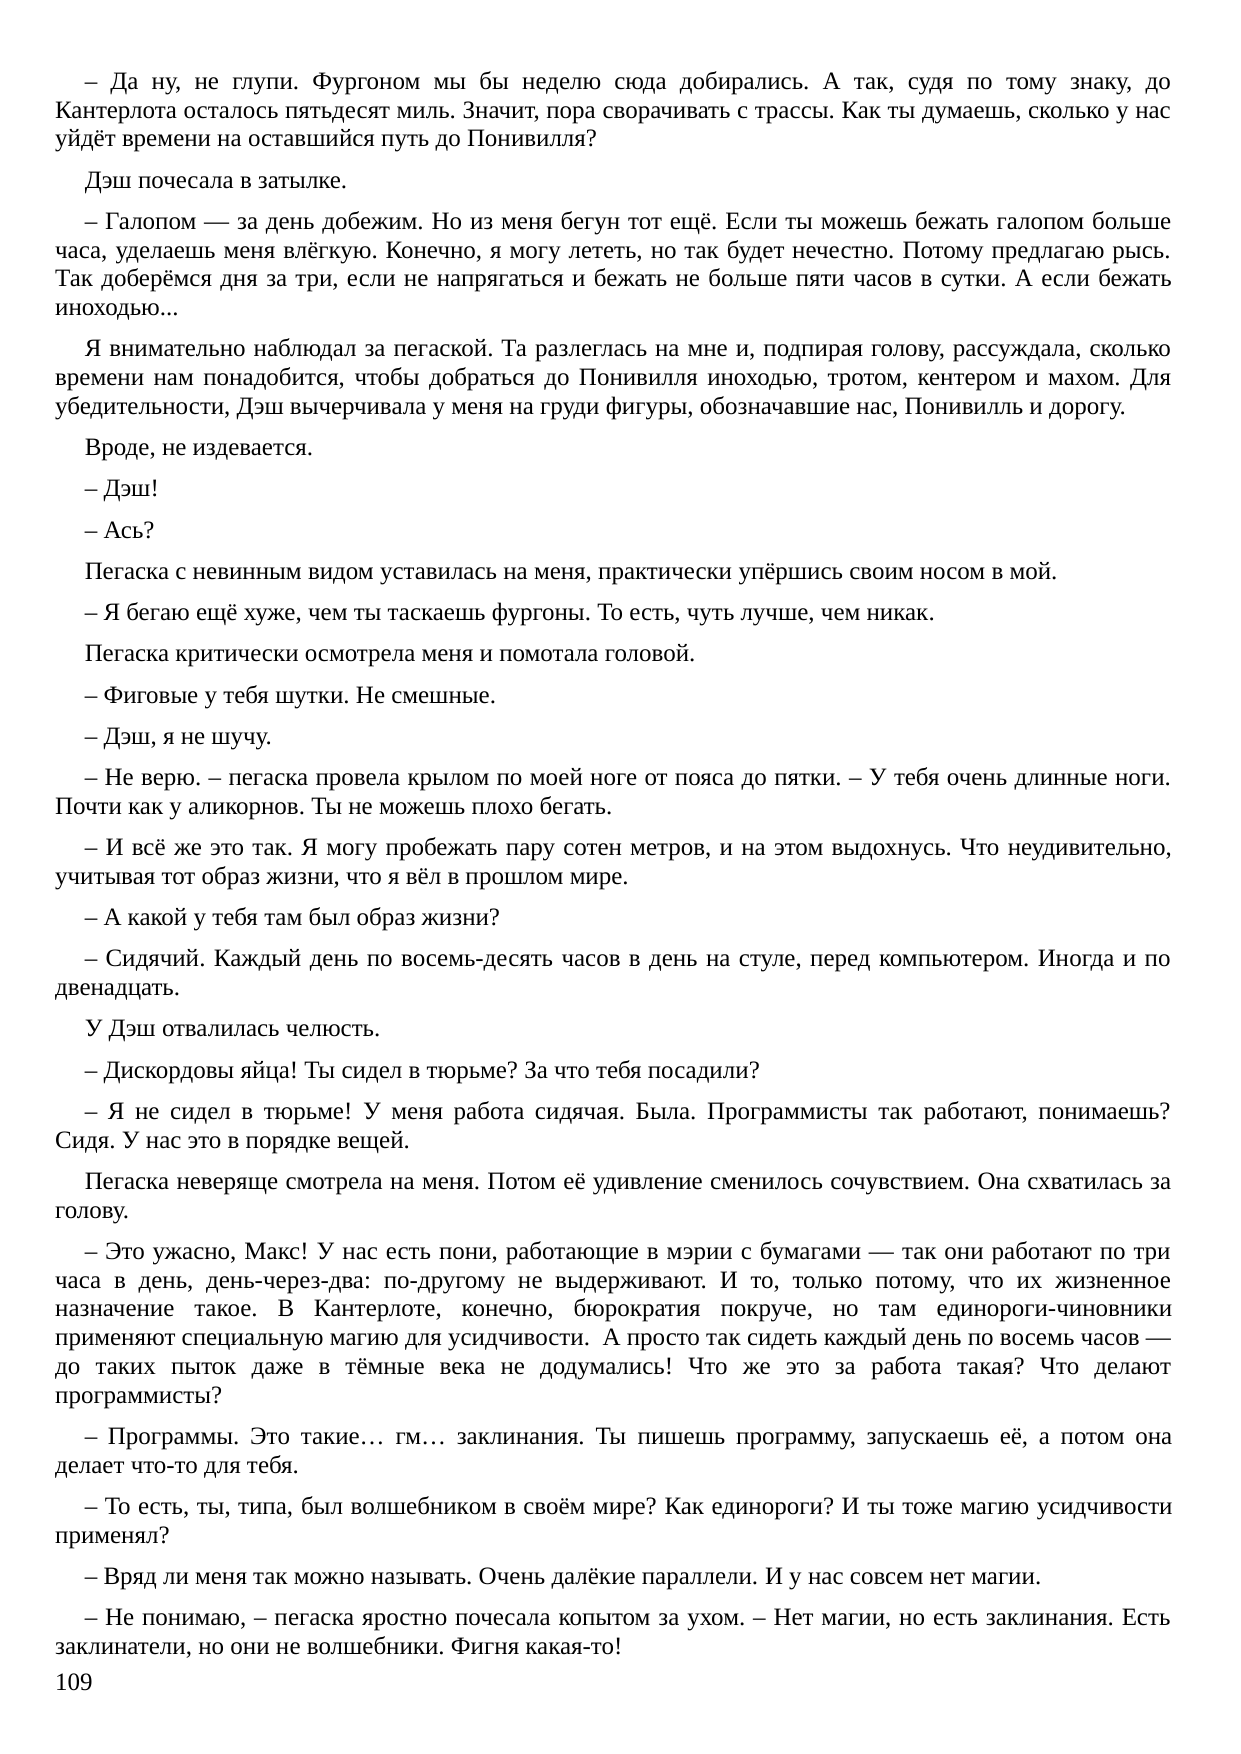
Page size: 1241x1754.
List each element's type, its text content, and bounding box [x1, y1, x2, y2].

text – Вряд ли меня так можно называть. Очень далёкие параллели. И у нас совсем нет магии. [55, 1561, 1173, 1590]
text – Не понимаю, – пегаска яростно почесала копытом за ухом. – Нет магии, но есть заклинания. Есть заклинатели, но они не волшебники. Фигня какая-то! [55, 1602, 1173, 1660]
text Пегаска критически осмотрела меня и помотала головой. [55, 638, 1173, 667]
text Пегаска неверяще смотрела на меня. Потом её удивление сменилось сочувствием. Она схватилась за голову. [55, 1166, 1173, 1223]
text – Я бегаю ещё хуже, чем ты таскаешь фургоны. То есть, чуть лучше, чем никак. [55, 597, 1173, 626]
text – Дискордовы яйца! Ты сидел в тюрьме? За что тебя посадили? [55, 1055, 1173, 1083]
text – И всё же это так. Я могу пробежать пару сотен метров, и на этом выдохнусь. Что неудивительно, учитывая тот образ жизни, что я вёл в прошлом мире. [55, 832, 1173, 890]
text – Да ну, не глупи. Фургоном мы бы неделю сюда добирались. А так, судя по тому знаку, до Кантерлота осталось пятьдесят миль. Значит, пора сворачивать с трассы. Как ты думаешь, сколько у нас уйдёт времени на оставшийся путь до Понивилля? [55, 66, 1173, 152]
text – Галопом — за день добежим. Но из меня бегун тот ещё. Если ты можешь бежать галопом больше часа, уделаешь меня влёгкую. Конечно, я могу лететь, но так будет нечестно. Потому предлагаю рысь. Так доберёмся дня за три, если не напрягаться и бежать не больше пяти часов в сутки. А если бежать иноходью... [55, 206, 1173, 321]
text – Фиговые у тебя шутки. Не смешные. [55, 680, 1173, 708]
text – Это ужасно, Макс! У нас есть пони, работающие в мэрии с бумагами — так они работают по три часа в день, день-через-два: по-другому не выдерживают. И то, только потому, что их жизненное назначение такое. В Кантерлоте, конечно, бюрократия покруче, но там единороги-чиновники применяют специальную магию для усидчивости. А просто так сидеть каждый день по восемь часов — до таких пыток даже в тёмные века не додумались! Что же это за работа такая? Что делают программисты? [55, 1236, 1173, 1408]
text Дэш почесала в затылке. [55, 165, 1173, 193]
text – Дэш! [55, 473, 1173, 502]
text – А какой у тебя там был образ жизни? [55, 902, 1173, 931]
text – Не верю. – пегаска провела крылом по моей ноге от пояса до пятки. – У тебя очень длинные ноги. Почти как у аликорнов. Ты не можешь плохо бегать. [55, 762, 1173, 820]
text – Я не сидел в тюрьме! У меня работа сидячая. Была. Программисты так работают, понимаешь? Сидя. У нас это в порядке вещей. [55, 1096, 1173, 1153]
text – Ась? [55, 515, 1173, 543]
text – Программы. Это такие… гм… заклинания. Ты пишешь программу, запускаешь её, а потом она делает что-то для тебя. [55, 1421, 1173, 1478]
text Пегаска с невинным видом уставилась на меня, практически упёршись своим носом в мой. [55, 556, 1173, 585]
text У Дэш отвалилась челюсть. [55, 1013, 1173, 1042]
text – То есть, ты, типа, был волшебником в своём мире? Как единороги? И ты тоже магию усидчивости применял? [55, 1491, 1173, 1548]
text Я внимательно наблюдал за пегаской. Та разлеглась на мне и, подпирая голову, рассуждала, сколько времени нам понадобится, чтобы добраться до Понивилля иноходью, тротом, кентером и махом. Для убедительности, Дэш вычерчивала у меня на груди фигуры, обозначавшие нас, Понивилль и дорогу. [55, 333, 1173, 420]
text Вроде, не издевается. [55, 432, 1173, 461]
text – Сидячий. Каждый день по восемь-десять часов в день на стуле, перед компьютером. Иногда и по двенадцать. [55, 943, 1173, 1001]
text – Дэш, я не шучу. [55, 721, 1173, 750]
